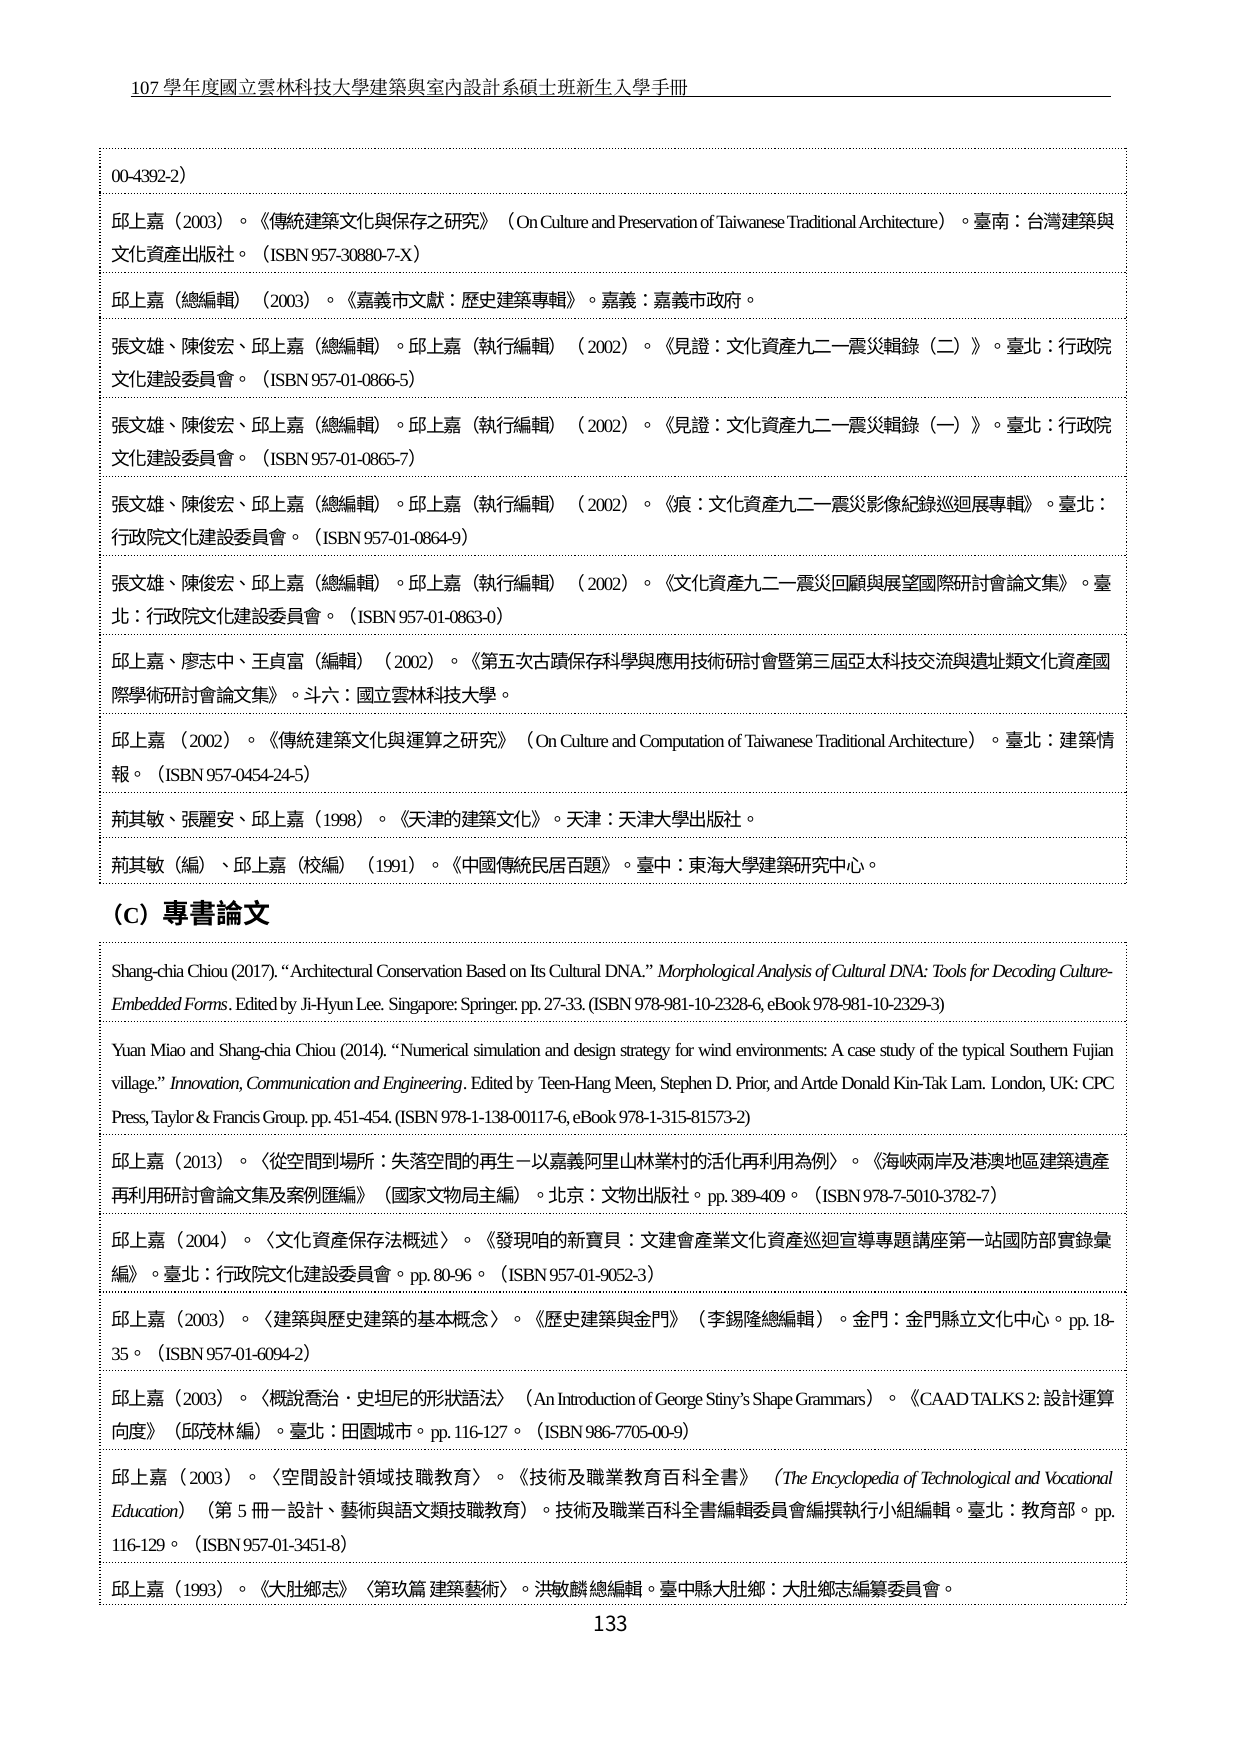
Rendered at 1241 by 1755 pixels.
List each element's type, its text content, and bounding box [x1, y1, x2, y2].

table_cell 邱上嘉（2003）。〈概說喬治．史坦尼的形狀語法〉（An Introduction of George Stiny’s Shape Grammars）。《CAAD TALKS 2: 設計運算向度》（邱茂林 編）。臺北：田園城市。pp. 116-127。（ISBN 986-7705-00-9） [100, 1370, 1126, 1449]
table_cell 邱上嘉（2003）。〈建築與歷史建築的基本概念〉。《歷史建築與金門》（李錫隆總編輯）。金門：金門縣立文化中心。pp. 18-35。（ISBN 957-01-6094-2） [100, 1291, 1126, 1370]
table_cell Yuan Miao and Shang-chia Chiou (2014). “Numerical simulation and design strategy for wind environments: A case study of the typical Southern Fujian village.” Innovation, Communication and Engineering. Edited by Teen-Hang Meen, Stephen D. Prior, and Artde Donald Kin-Tak Lam. London, UK: CPC Press, Taylor & Francis Group. pp. 451-454. (ISBN 978-1-138-00117-6, eBook 978-1-315-81573-2) [100, 1021, 1126, 1133]
table_cell 邱上嘉（總編輯）（2003）。《嘉義市文獻：歷史建築專輯》。嘉義：嘉義市政府。 [100, 272, 1126, 318]
table_cell 張文雄、陳俊宏、邱上嘉（總編輯）。邱上嘉（執行編輯）（2002）。《文化資產九二一震災回顧與展望國際研討會論文集》。臺北：行政院文化建設委員會。（ISBN 957-01-0863-0） [100, 555, 1126, 634]
table_cell 邱上嘉（2004）。〈文化資產保存法概述〉。《發現咱的新寶貝：文建會產業文化資產巡迴宣導專題講座第一站國防部實錄彙編》。臺北：行政院文化建設委員會。pp. 80-96。（ISBN 957-01-9052-3） [100, 1213, 1126, 1291]
table_cell 邱上嘉（1993）。《大肚鄉志》〈第玖篇 建築藝術〉。洪敏麟 總編輯。臺中縣大肚鄉：大肚鄉志編纂委員會。 [100, 1562, 1126, 1603]
table_cell 邱上嘉（2003）。〈空間設計領域技職教育〉。《技術及職業教育百科全書》（The Encyclopedia of Technological and Vocational Education）（第5冊－設計、藝術與語文類技職教育）。技術及職業百科全書編輯委員會編撰執行小組編輯。臺北：教育部。pp. 116-129。（ISBN 957-01-3451-8） [100, 1449, 1126, 1562]
table_cell 張文雄、陳俊宏、邱上嘉（總編輯）。邱上嘉（執行編輯）（2002）。《見證：文化資產九二一震災輯錄（一）》。臺北：行政院文化建設委員會。（ISBN 957-01-0865-7） [100, 397, 1126, 476]
text （C）專書論文 [100, 896, 1122, 930]
table_cell 邱上嘉、廖志中、王貞富（編輯）（2002）。《第五次古蹟保存科學與應用技術研討會暨第三屆亞太科技交流與遺址類文化資產國際學術研討會論文集》。斗六：國立雲林科技大學。 [100, 634, 1126, 713]
table_cell 荊其敏（編）、邱上嘉（校編）（1991）。《中國傳統民居百題》。臺中：東海大學建築研究中心。 [100, 837, 1126, 883]
table_cell 荊其敏、張麗安、邱上嘉（1998）。《天津的建築文化》。天津：天津大學出版社。 [100, 792, 1126, 837]
table_header Shang-chia Chiou (2017). “Architectural Conservation Based on Its Cultural DNA.” Morphological Analysis of Cultural DNA: Tools for Decoding Culture-Embedded Forms. Edited by Ji-Hyun Lee. Singapore: Springer. pp. 27-33. (ISBN 978-981-10-2328-6, eBook 978-981-10-2329-3) [100, 942, 1126, 1021]
table_cell 張文雄、陳俊宏、邱上嘉（總編輯）。邱上嘉（執行編輯）（2002）。《痕：文化資產九二一震災影像紀錄巡迴展專輯》。臺北：行政院文化建設委員會。（ISBN 957-01-0864-9） [100, 476, 1126, 555]
table_cell 00-4392-2） [100, 148, 1126, 193]
table_cell 邱上嘉（2013）。〈從空間到場所：失落空間的再生－以嘉義阿里山林業村的活化再利用為例〉。《海峽兩岸及港澳地區建築遺產再利用研討會論文集及案例匯編》（國家文物局主編）。北京：文物出版社。pp. 389-409。（ISBN 978-7-5010-3782-7） [100, 1134, 1126, 1212]
table_cell 張文雄、陳俊宏、邱上嘉（總編輯）。邱上嘉（執行編輯）（2002）。《見證：文化資產九二一震災輯錄（二）》。臺北：行政院文化建設委員會。（ISBN 957-01-0866-5） [100, 318, 1126, 397]
table_cell 邱上嘉（2003）。《傳統建築文化與保存之研究》（On Culture and Preservation of Taiwanese Traditional Architecture）。臺南：台灣建築與文化資產出版社。（ISBN 957-30880-7-X） [100, 193, 1126, 272]
table_cell 邱上嘉 （2002）。《傳統建築文化與運算之研究》（On Culture and Computation of Taiwanese Traditional Architecture）。臺北：建築情報。（ISBN 957-0454-24-5） [100, 713, 1126, 792]
